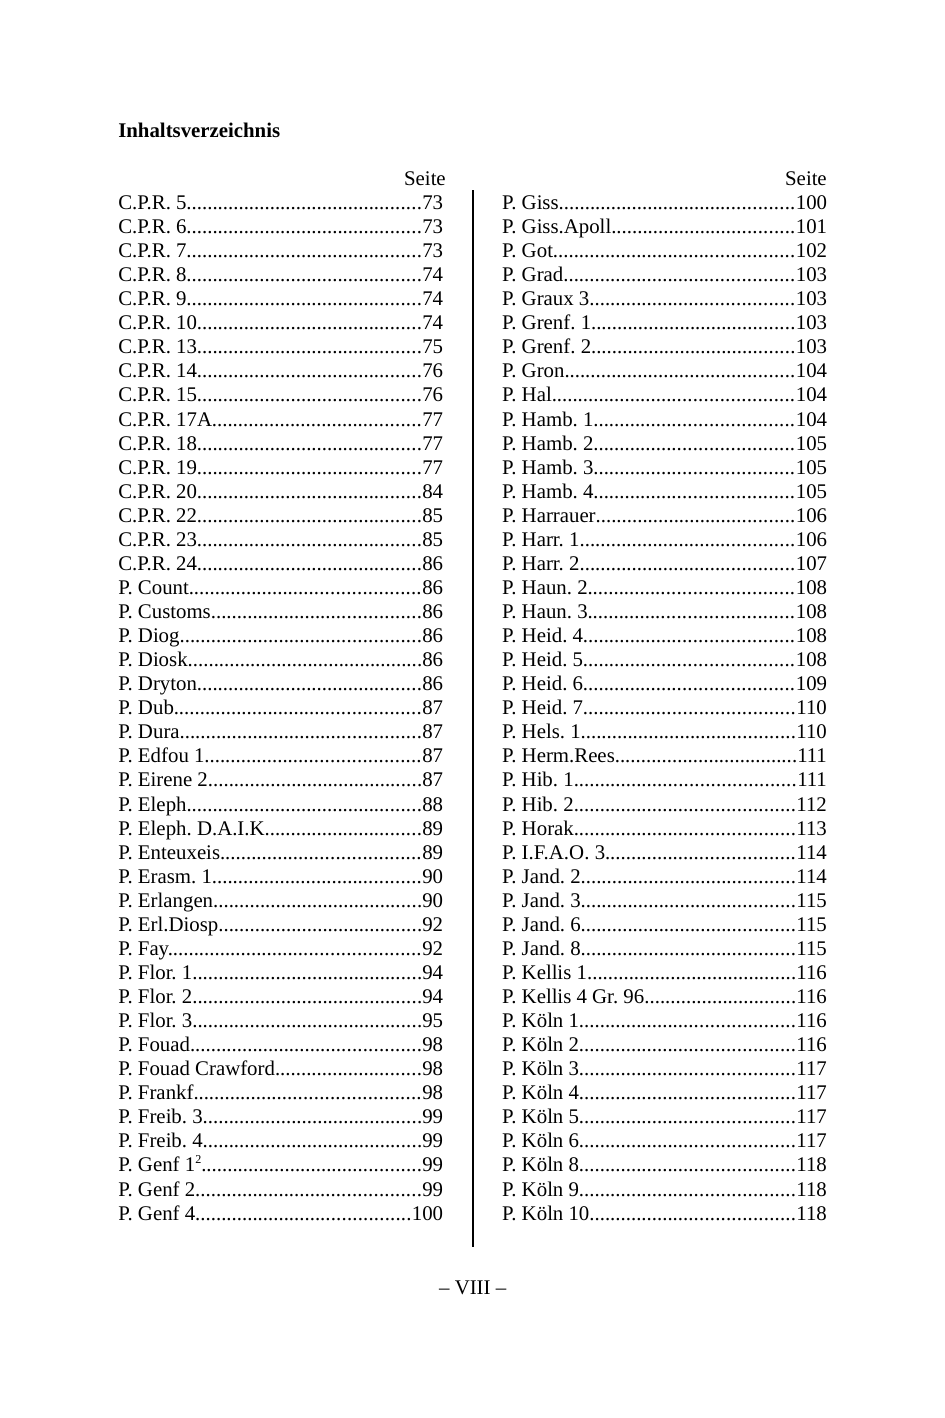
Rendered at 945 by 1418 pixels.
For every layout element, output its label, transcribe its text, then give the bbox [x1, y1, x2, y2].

text P. Heid. 6 109 [502, 671, 827, 695]
text C.P.R. 22 85 [118, 503, 443, 527]
text C.P.R. 6 73 [118, 214, 443, 238]
text P. Hamb. 3 105 [502, 454, 827, 479]
text C.P.R. 24 86 [118, 551, 443, 575]
text C.P.R. 10 74 [118, 310, 443, 334]
text P. Harrauer 106 [502, 503, 827, 527]
text P. Got. 102 [502, 238, 827, 262]
text P. Hels. 1 110 [502, 719, 827, 743]
text C.P.R. 13 75 [118, 334, 443, 358]
text P. Erlangen 90 [118, 888, 443, 912]
text P. Dryton 86 [118, 671, 443, 695]
text P. Jand. 3 115 [502, 888, 827, 912]
text P. Frankf. 98 [118, 1080, 443, 1104]
text P. Freib. 4 99 [118, 1128, 443, 1152]
text P. Flor. 1 94 [118, 960, 443, 984]
text P. Dub. 87 [118, 695, 443, 719]
text P. Giss.Apoll. 101 [502, 214, 827, 238]
text P. Fay. 92 [118, 936, 443, 960]
text P. Hal. 104 [502, 382, 827, 406]
text P. Harr. 2 107 [502, 551, 827, 575]
text P. Heid. 7 110 [502, 695, 827, 719]
text C.P.R. 7 73 [118, 238, 443, 262]
text P. Heid. 5 108 [502, 647, 827, 671]
text P. Köln 2 116 [502, 1032, 827, 1056]
text P. Erl.Diosp. 92 [118, 912, 443, 936]
text P. Gron. 104 [502, 358, 827, 382]
text C.P.R. 17A 77 [118, 406, 443, 431]
text P. Edfou 1 87 [118, 743, 443, 767]
text P. Count 86 [118, 575, 443, 599]
text P. Hamb. 4 105 [502, 479, 827, 503]
text P. Enteuxeis 89 [118, 839, 443, 864]
text P. Grenf. 1 103 [502, 310, 827, 334]
text P. I.F.A.O. 3 114 [502, 839, 827, 864]
text C.P.R. 15 76 [118, 382, 443, 406]
text P. Genf 12 99 [118, 1152, 443, 1176]
text P. Fouad Crawford 98 [118, 1056, 443, 1080]
text C.P.R. 14 76 [118, 358, 443, 382]
text P. Herm.Rees 111 [502, 743, 827, 767]
text P. Diog. 86 [118, 623, 443, 647]
text P. Giss. 100 [502, 190, 827, 214]
text P. Freib. 3 99 [118, 1104, 443, 1128]
text P. Hamb. 1 104 [502, 406, 827, 431]
text P. Eleph. D.A.I.K. 89 [118, 816, 443, 839]
text P. Kellis 4 Gr. 96 116 [502, 984, 827, 1008]
text P. Dura 87 [118, 719, 443, 743]
text C.P.R. 23 85 [118, 527, 443, 551]
text P. Haun. 2 108 [502, 575, 827, 599]
text P. Diosk. 86 [118, 647, 443, 671]
text P. Grenf. 2 103 [502, 334, 827, 358]
text C.P.R. 18 77 [118, 431, 443, 454]
text P. Horak 113 [502, 816, 827, 839]
text P. Eleph. 88 [118, 791, 443, 816]
text P. Jand. 6 115 [502, 912, 827, 936]
text C.P.R. 5 73 [118, 190, 443, 214]
text P. Jand. 2 114 [502, 864, 827, 888]
text C.P.R. 8 74 [118, 262, 443, 286]
text P. Grad. 103 [502, 262, 827, 286]
text C.P.R. 19 77 [118, 454, 443, 479]
text P. Köln 6 117 [502, 1128, 827, 1152]
text P. Jand. 8 115 [502, 936, 827, 960]
text P. Köln 1 116 [502, 1008, 827, 1032]
text P. Köln 3 117 [502, 1056, 827, 1080]
text P. Eirene 2 87 [118, 767, 443, 791]
text P. Customs 86 [118, 599, 443, 623]
text C.P.R. 20 84 [118, 479, 443, 503]
text P. Hib. 1 111 [502, 767, 827, 791]
text P. Köln 4 117 [502, 1080, 827, 1104]
text P. Genf 2 99 [118, 1176, 443, 1201]
text P. Heid. 4 108 [502, 623, 827, 647]
text P. Flor. 3 95 [118, 1008, 443, 1032]
text P. Harr. 1 106 [502, 527, 827, 551]
text C.P.R. 9 74 [118, 286, 443, 310]
text P. Kellis 1 116 [502, 960, 827, 984]
text P. Haun. 3 108 [502, 599, 827, 623]
text P. Köln 9 118 [502, 1176, 827, 1201]
text P. Graux 3 103 [502, 286, 827, 310]
text P. Erasm. 1 90 [118, 864, 443, 888]
text P. Genf 4 100 [118, 1201, 443, 1224]
text P. Köln 5 117 [502, 1104, 827, 1128]
text P. Fouad 98 [118, 1032, 443, 1056]
text P. Hamb. 2 105 [502, 431, 827, 454]
text P. Flor. 2 94 [118, 984, 443, 1008]
text P. Köln 10 118 [502, 1201, 827, 1224]
text P. Hib. 2 112 [502, 791, 827, 816]
text P. Köln 8 118 [502, 1152, 827, 1176]
